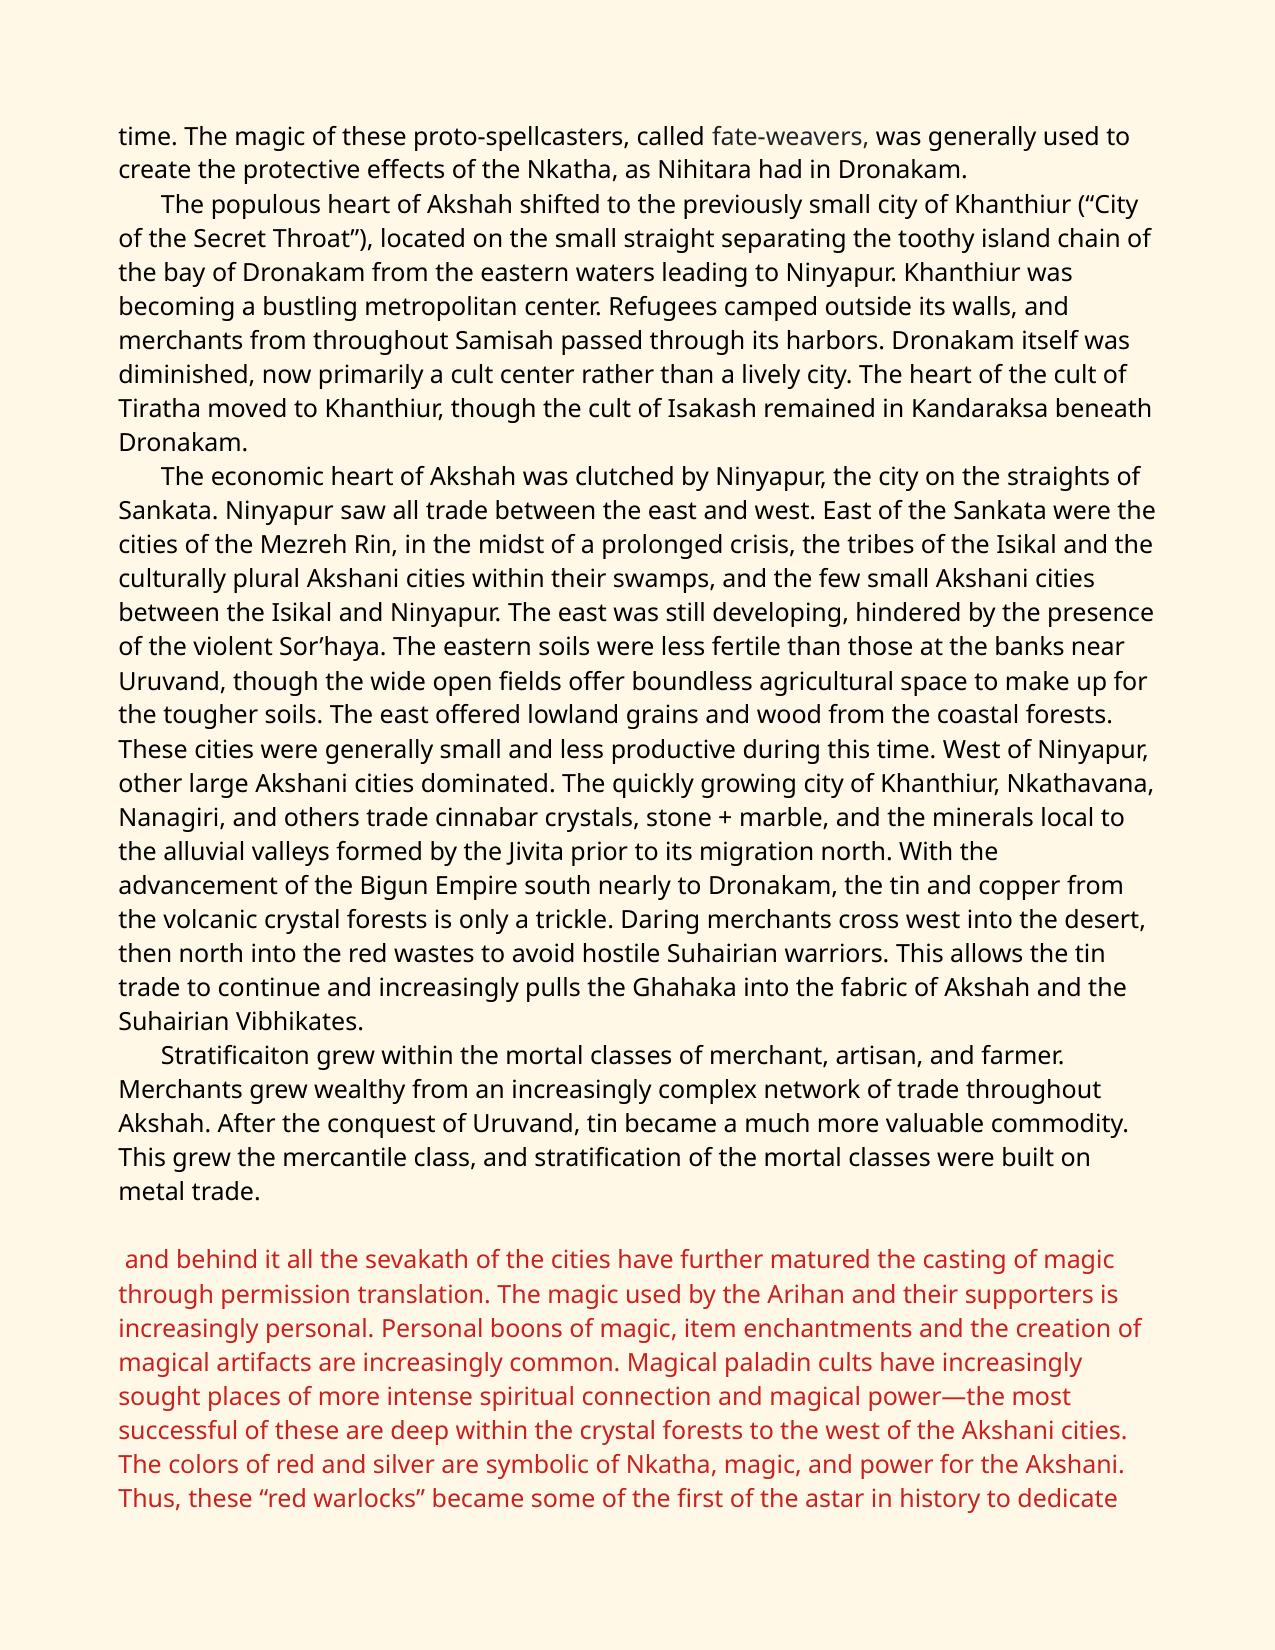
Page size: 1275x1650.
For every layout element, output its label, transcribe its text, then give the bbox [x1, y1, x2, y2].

text and behind it all the sevakath of the cities have further matured the casting of magic through permission translation. The magic used by the Arihan and their supporters is increasingly personal. Personal boons of magic, item enchantments and the creation of magical artifacts are increasingly common. Magical paladin cults have increasingly sought places of more intense spiritual connection and magical power—the most successful of these are deep within the crystal forests to the west of the Akshani cities. The colors of red and silver are symbolic of Nkatha, magic, and power for the Akshani. Thus, these “red warlocks” became some of the first of the astar in history to dedicate [118, 1242, 1157, 1515]
text time. The magic of these proto-spellcasters, called fate-weavers, was generally used to create the protective effects of the Nkatha, as Nihitara had in Dronakam. [118, 118, 1157, 186]
text The economic heart of Akshah was clutched by Ninyapur, the city on the straights of Sankata. Ninyapur saw all trade between the east and west. East of the Sankata were the cities of the Mezreh Rin, in the midst of a prolonged crisis, the tribes of the Isikal and the culturally plural Akshani cities within their swamps, and the few small Akshani cities between the Isikal and Ninyapur. The east was still developing, hindered by the presence of the violent Sor’haya. The eastern soils were less fertile than those at the banks near Uruvand, though the wide open fields offer boundless agricultural space to make up for the tougher soils. The east offered lowland grains and wood from the coastal forests. These cities were generally small and less productive during this time. West of Ninyapur, other large Akshani cities dominated. The quickly growing city of Khanthiur, Nkathavana, Nanagiri, and others trade cinnabar crystals, stone + marble, and the minerals local to the alluvial valleys formed by the Jivita prior to its migration north. With the advancement of the Bigun Empire south nearly to Dronakam, the tin and copper from the volcanic crystal forests is only a trickle. Daring merchants cross west into the desert, then north into the red wastes to avoid hostile Suhairian warriors. This allows the tin trade to continue and increasingly pulls the Ghahaka into the fabric of Akshah and the Suhairian Vibhikates. [118, 459, 1157, 1038]
text The populous heart of Akshah shifted to the previously small city of Khanthiur (“City of the Secret Throat”), located on the small straight separating the toothy island chain of the bay of Dronakam from the eastern waters leading to Ninyapur. Khanthiur was becoming a bustling metropolitan center. Refugees camped outside its walls, and merchants from throughout Samisah passed through its harbors. Dronakam itself was diminished, now primarily a cult center rather than a lively city. The heart of the cult of Tiratha moved to Khanthiur, though the cult of Isakash remained in Kandaraksa beneath Dronakam. [118, 186, 1157, 459]
text Stratificaiton grew within the mortal classes of merchant, artisan, and farmer. Merchants grew wealthy from an increasingly complex network of trade throughout Akshah. After the conquest of Uruvand, tin became a much more valuable commodity. This grew the mercantile class, and stratification of the mortal classes were built on metal trade. [118, 1038, 1157, 1208]
